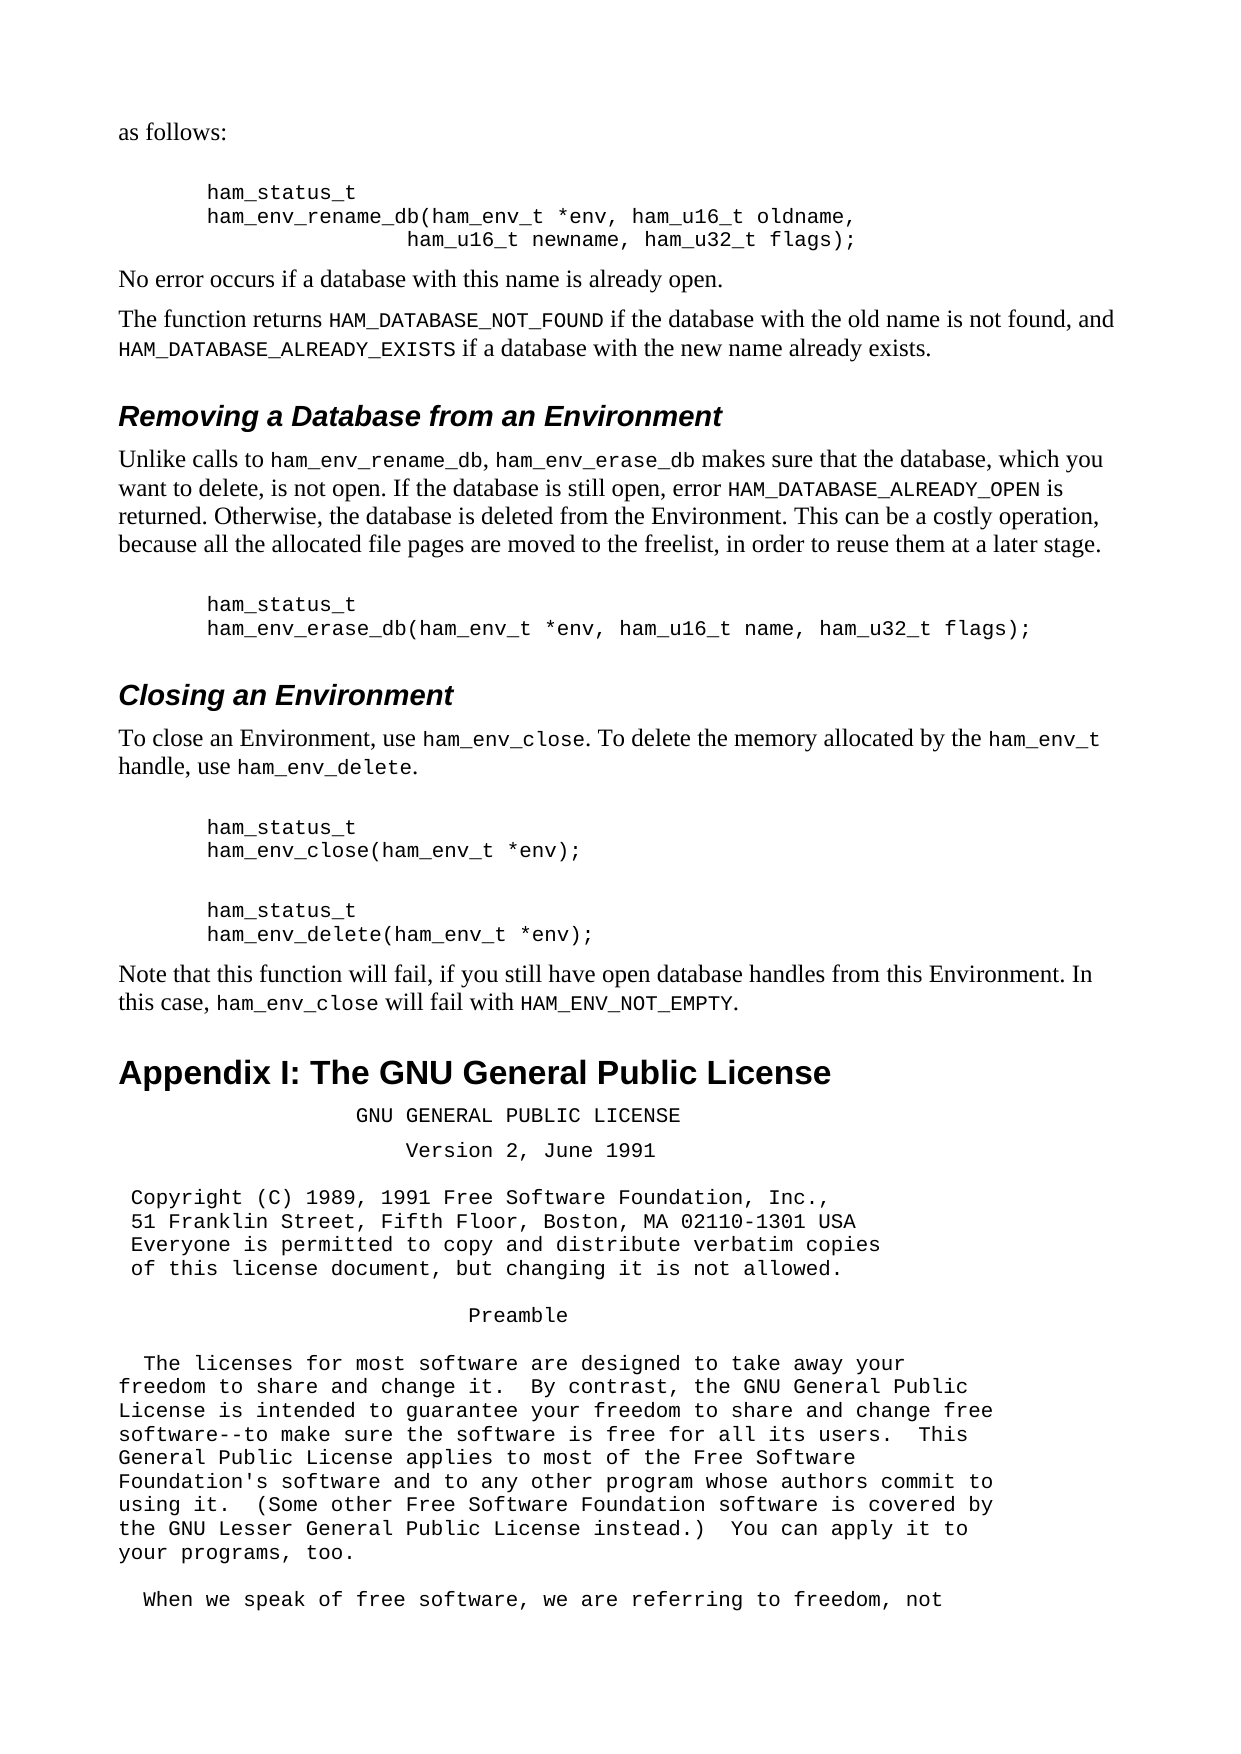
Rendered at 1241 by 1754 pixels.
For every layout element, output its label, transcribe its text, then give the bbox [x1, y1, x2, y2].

text The licenses for most software are designed to take away your [118, 1353, 1122, 1376]
text GNU GENERAL PUBLIC LICENSE [118, 1104, 1122, 1127]
text your programs, too. [118, 1542, 1122, 1565]
text freedom to share and change it. By contrast, the GNU General Public [118, 1376, 1122, 1400]
text General Public License applies to most of the Free Software [118, 1447, 1122, 1471]
text Unlike calls to ham_env_rename_db, ham_env_erase_db makes sure that the database, which you want to delete, is not open. If the database is still open, error HAM_DATABASE_ALREADY_OPEN is returned. Otherwise, the database is deleted from the Environment. This can be a costly operation, because all the allocated file pages are moved to the freelist, in order to reuse them at a later stage. [118, 445, 1122, 558]
text Preamble [118, 1305, 1122, 1329]
text ham_status_t ham_env_close(ham_env_t *env); [207, 817, 1122, 864]
text No error occurs if a database with this name is already open. [118, 265, 1122, 293]
text Everyone is permitted to copy and distribute verbatim copies [118, 1234, 1122, 1258]
text software--to make sure the software is free for all its users. This [118, 1423, 1122, 1447]
text License is intended to guarantee your freedom to share and change free [118, 1400, 1122, 1423]
text as follows: [118, 118, 1122, 146]
text To close an Environment, use ham_env_close. To delete the memory allocated by the ham_env_t handle, use ham_env_delete. [118, 724, 1122, 781]
text ham_status_t ham_env_delete(ham_env_t *env); [207, 900, 1122, 947]
text 51 Franklin Street, Fifth Floor, Boston, MA 02110-1301 USA [118, 1211, 1122, 1234]
text the GNU Lesser General Public License instead.) You can apply it to [118, 1518, 1122, 1542]
text Note that this function will fail, if you still have open database handles from this Environment. In this case, ham_env_close will fail with HAM_ENV_NOT_EMPTY. [118, 960, 1122, 1016]
text ham_status_t ham_env_erase_db(ham_env_t *env, ham_u16_t name, ham_u32_t flags); [207, 594, 1122, 641]
text using it. (Some other Free Software Foundation software is covered by [118, 1494, 1122, 1518]
subtitle Appendix I: The GNU General Public License [118, 1054, 1122, 1091]
text Copyright (C) 1989, 1991 Free Software Foundation, Inc., [118, 1187, 1122, 1211]
subtitle Closing an Environment [118, 678, 1122, 711]
text The function returns HAM_DATABASE_NOT_FOUND if the database with the old name is not found, and HAM_DATABASE_ALREADY_EXISTS if a database with the new name already exists. [118, 306, 1122, 363]
text ham_status_t ham_env_rename_db(ham_env_t *env, ham_u16_t oldname, ham_u16_t newname, ham_u32_t flags); [207, 182, 1122, 253]
text Version 2, June 1991 [118, 1140, 1122, 1163]
subtitle Removing a Database from an Environment [118, 400, 1122, 433]
text Foundation's software and to any other program whose authors commit to [118, 1471, 1122, 1494]
text of this license document, but changing it is not allowed. [118, 1258, 1122, 1282]
text When we speak of free software, we are referring to freedom, not [118, 1589, 1122, 1613]
